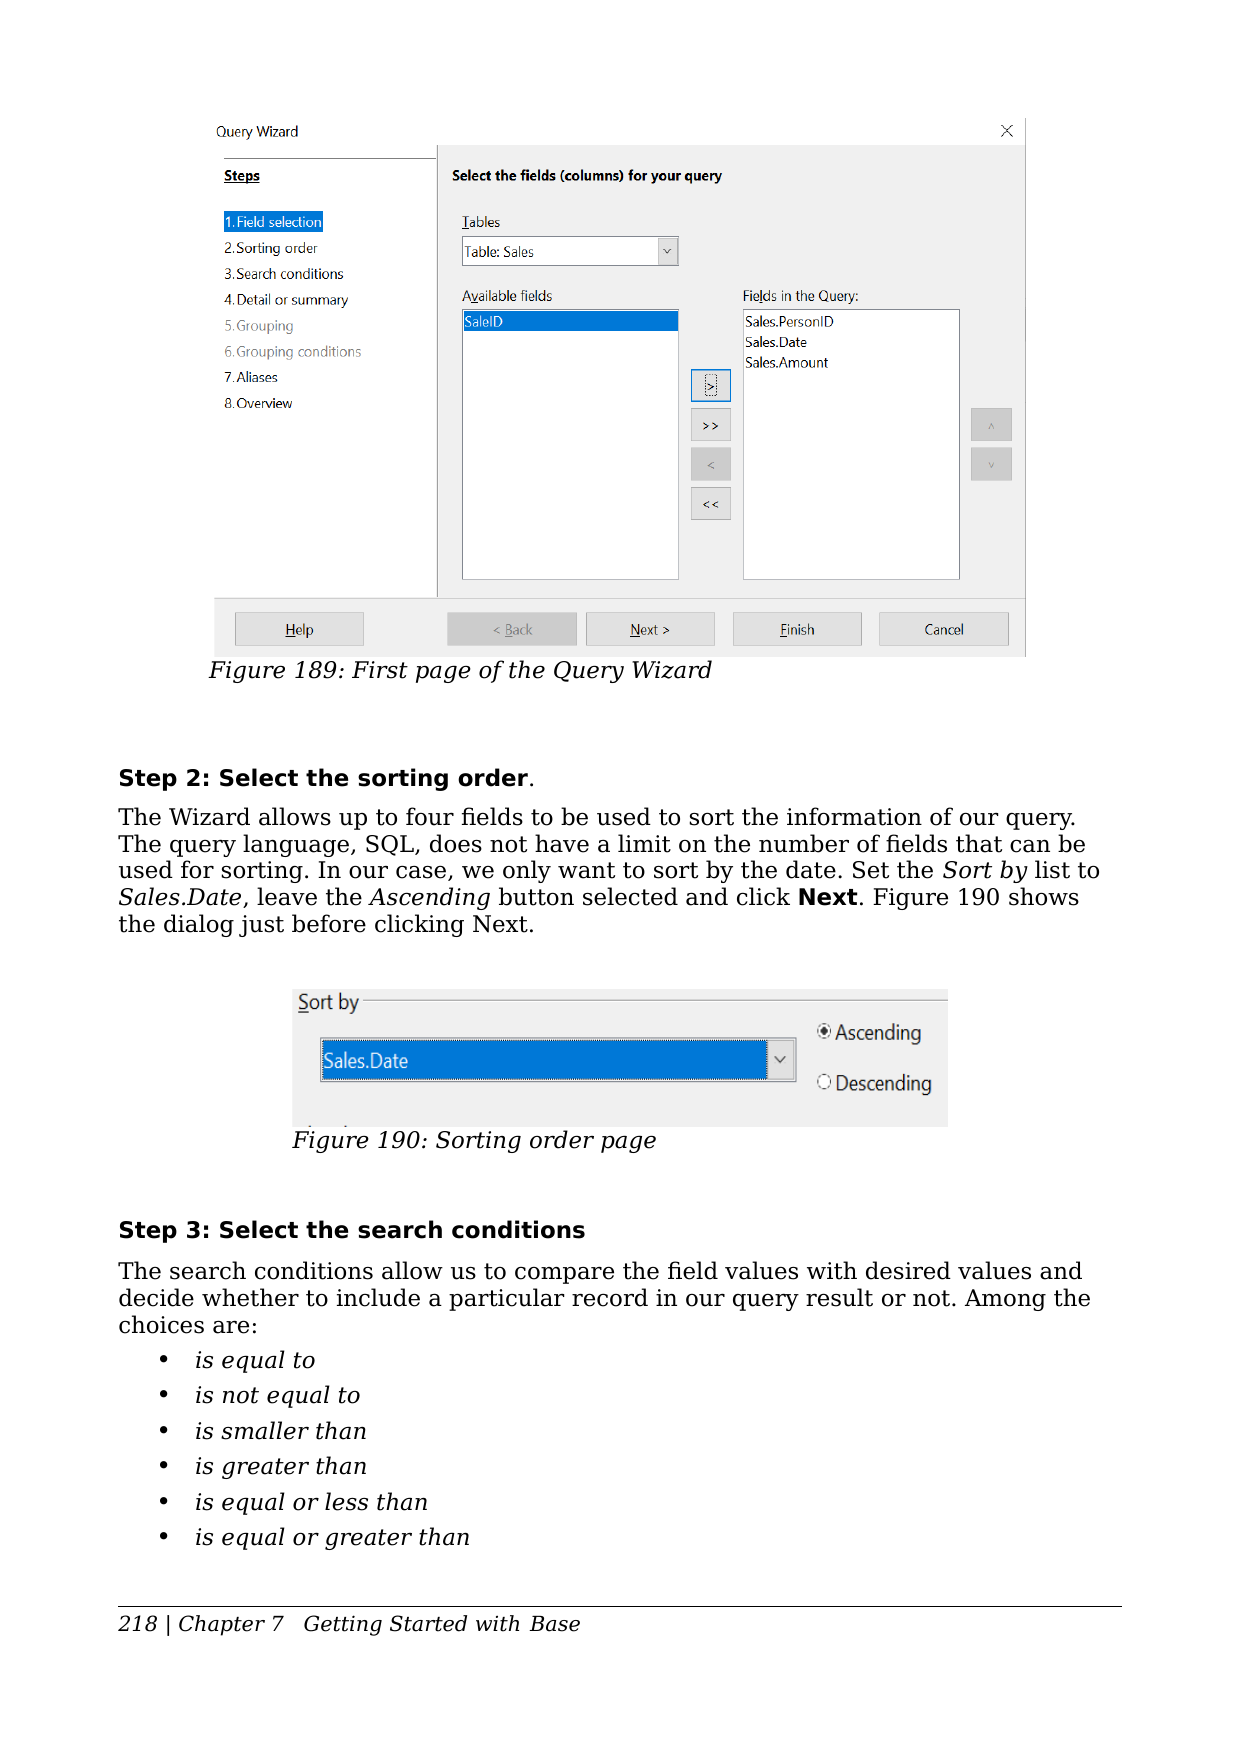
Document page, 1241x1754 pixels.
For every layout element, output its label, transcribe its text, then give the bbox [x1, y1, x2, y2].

list is equal or less than [156, 1487, 1122, 1516]
text Figure 30: First page of the Query Wizard [209, 654, 1031, 684]
list is not equal to [156, 1380, 1122, 1409]
text Step 2: Select the sorting order. [118, 765, 1122, 792]
list is greater than [156, 1451, 1122, 1480]
picture [214, 118, 1026, 657]
text The Wizard allows up to four fields to be used to sort the information of our query. The query language, SQL, does not have a limit on the number of fields that can be used for sorting. In our case, we only want to sort by the date. Set the Sort by list to Sales.Date, leave the Ascending button selected and click Next. Figure 31 shows the dialog just before clicking Next. [118, 804, 1122, 937]
picture [292, 989, 948, 1127]
list is equal to [156, 1345, 1122, 1374]
text Figure 31: Sorting order page [292, 1127, 948, 1154]
list is equal or greater than [156, 1522, 1122, 1551]
list The search conditions allow us to compare the field values with desired values and decide whether to include a particular record in our query result or not. Among the choices are: [118, 1258, 1122, 1338]
text Step 3: Select the search conditions [118, 1217, 1122, 1244]
list is smaller than [156, 1416, 1122, 1445]
